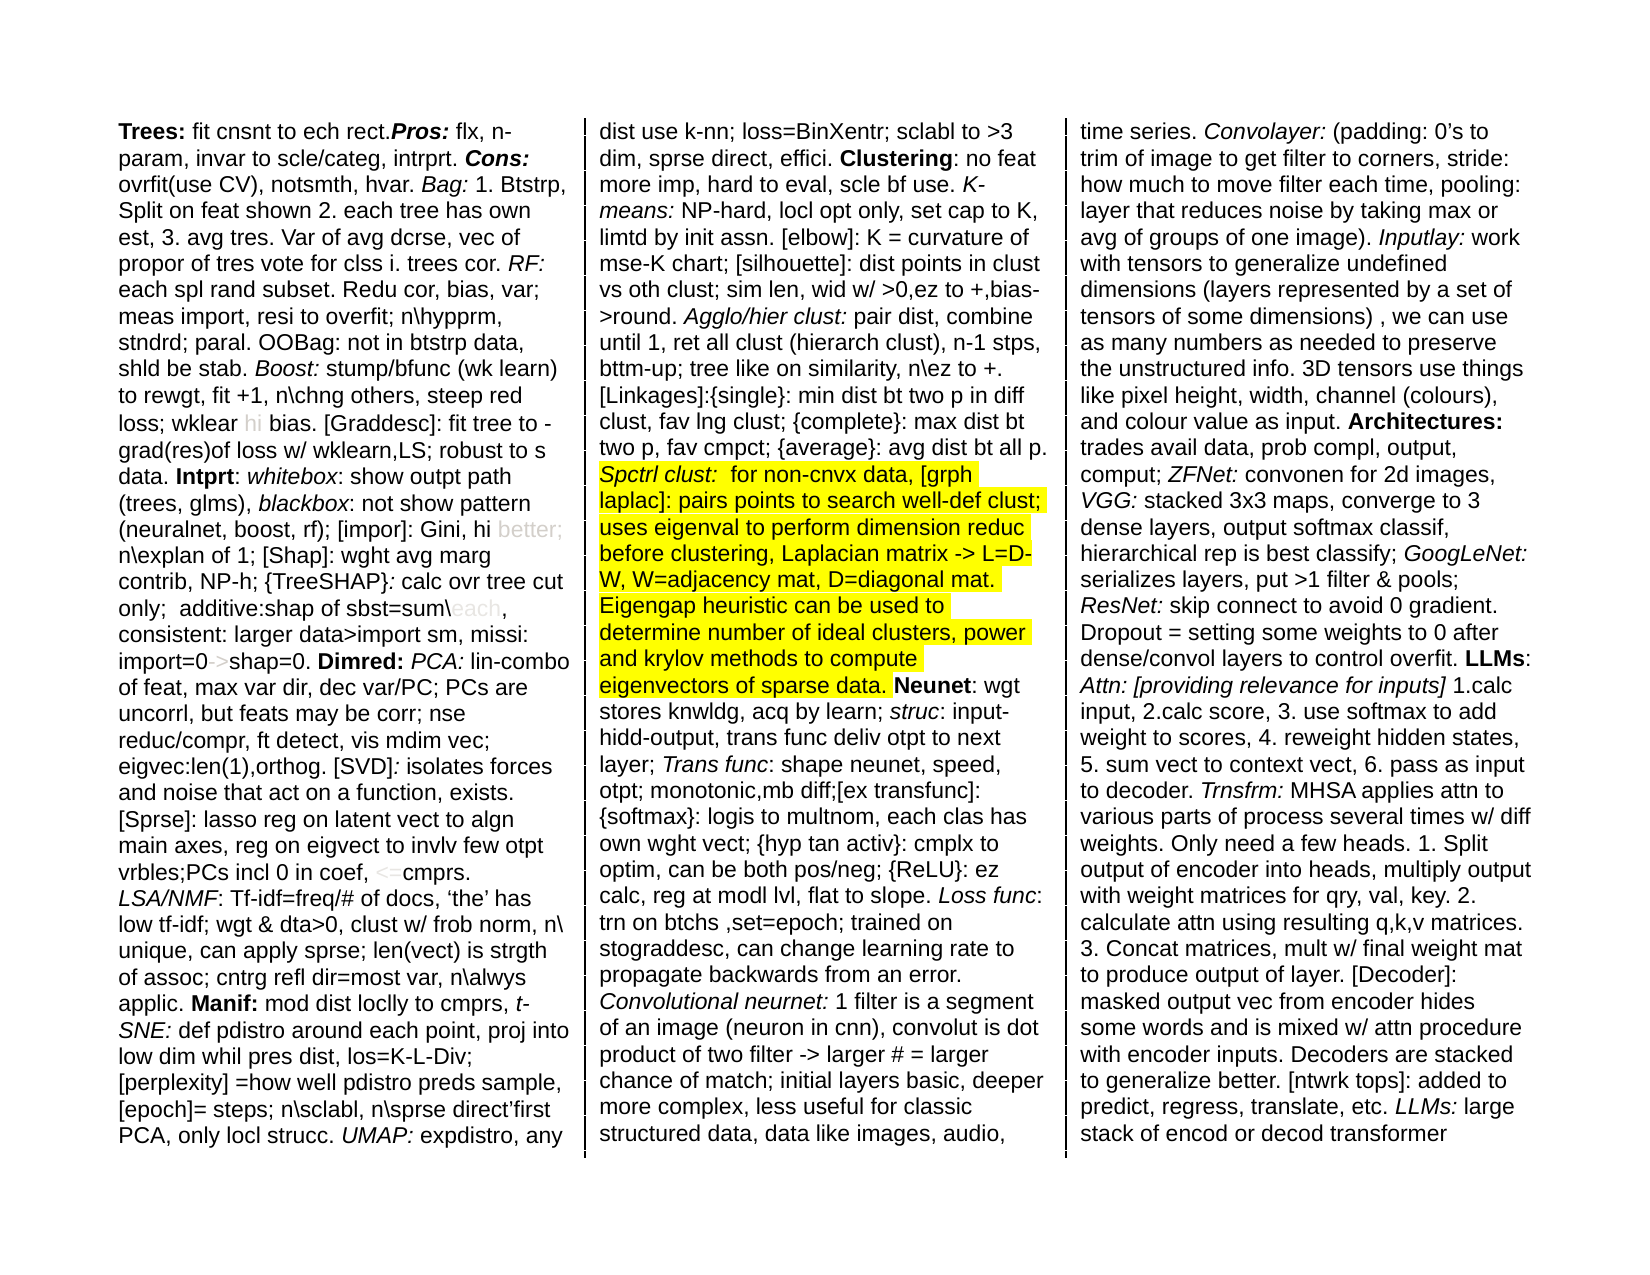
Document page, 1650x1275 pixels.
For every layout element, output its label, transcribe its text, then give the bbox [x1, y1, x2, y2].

text time series. Convolayer: (padding: 0’s to trim of image to get filter to corners, stride: how much to move filter each time, pooling: layer that reduces noise by taking max or avg of groups of one image). Inputlay: work with tensors to generalize undefined dimensions (layers represented by a set of tensors of some dimensions) , we can use as many numbers as needed to preserve the unstructured info. 3D tensors use things like pixel height, width, channel (colours), and colour value as input. Architectures: trades avail data, prob compl, output, comput; ZFNet: convonen for 2d images, VGG: stacked 3x3 maps, converge to 3 dense layers, output softmax classif, hierarchical rep is best classify; GoogLeNet: serializes layers, put >1 filter & pools; ResNet: skip connect to avoid 0 gradient. Dropout = setting some weights to 0 after dense/convol layers to control overfit. LLMs: Attn: [providing relevance for inputs] 1.calc input, 2.calc score, 3. use softmax to add weight to scores, 4. reweight hidden states, 5. sum vect to context vect, 6. pass as input to decoder. Trnsfrm: MHSA applies attn to various parts of process several times w/ diff weights. Only need a few heads. 1. Split output of encoder into heads, multiply output with weight matrices for qry, val, key. 2. calculate attn using resulting q,k,v matrices. 3. Concat matrices, mult w/ final weight mat to produce output of layer. [Decoder]: masked output vec from encoder hides some words and is mixed w/ attn procedure with encoder inputs. Decoders are stacked to generalize better. [ntwrk tops]: added to predict, regress, translate, etc. LLMs: large stack of encod or decod transformer [1080, 118, 1532, 1146]
text dist use k-nn; loss=BinXentr; sclabl to >3 dim, sprse direct, effici. Clustering: no feat more imp, hard to eval, scle bf use. K-means: NP-hard, locl opt only, set cap to K, limtd by init assn. [elbow]: K = curvature of mse-K chart; [silhouette]: dist points in clust vs oth clust; sim len, wid w/ >0,ez to +,bias->round. Agglo/hier clust: pair dist, combine until 1, ret all clust (hierarch clust), n-1 stps, bttm-up; tree like on similarity, n\ez to +. [Linkages]:{single}: min dist bt two p in diff clust, fav lng clust; {complete}: max dist bt two p, fav cmpct; {average}: avg dist bt all p. Spctrl clust: for non-cnvx data, [grph laplac]: pairs points to search well-def clust; uses eigenval to perform dimension reduc before clustering, Laplacian matrix -> L=D-W, W=adjacency mat, D=diagonal mat. Eigengap heuristic can be used to determine number of ideal clusters, power and krylov methods to compute eigenvectors of sparse data. Neunet: wgt stores knwldg, acq by learn; struc: input-hidd-output, trans func deliv otpt to next layer; Trans func: shape neunet, speed, otpt; monotonic,mb diff;[ex transfunc]: {softmax}: logis to multnom, each clas has own wght vect; {hyp tan activ}: cmplx to optim, can be both pos/neg; {ReLU}: ez calc, reg at modl lvl, flat to slope. Loss func: trn on btchs ,set=epoch; trained on stograddesc, can change learning rate to propagate backwards from an error. Convolutional neurnet: 1 filter is a segment of an image (neuron in cnn), convolut is dot product of two filter -> larger # = larger chance of match; initial layers basic, deeper more complex, less useful for classic structured data, data like images, audio, [599, 118, 1051, 1146]
text Trees: fit cnsnt to ech rect.Pros: flx, n-param, invar to scle/categ, intrprt. Cons: ovrfit(use CV), notsmth, hvar. Bag: 1. Btstrp, Split on feat shown 2. each tree has own est, 3. avg tres. Var of avg dcrse, vec of propor of tres vote for clss i. trees cor. RF: each spl rand subset. Redu cor, bias, var; meas import, resi to overfit; n\hypprm, stndrd; paral. OOBag: not in btstrp data, shld be stab. Boost: stump/bfunc (wk learn) to rewgt, fit +1, n\chng others, steep red loss; wklear hi bias. [Graddesc]: fit tree to -grad(res)of loss w/ wklearn,LS; robust to s data. Intprt: whitebox: show outpt path (trees, glms), blackbox: not show pattern (neuralnet, boost, rf); [impor]: Gini, hi better; n\explan of 1; [Shap]: wght avg marg contrib, NP-h; {TreeSHAP}: calc ovr tree cut only; additive:shap of sbst=sum\each, consistent: larger data>import sm, missi: import=0->shap=0. Dimred: PCA: lin-combo of feat, max var dir, dec var/PC; PCs are uncorrl, but feats may be corr; nse reduc/compr, ft detect, vis mdim vec; eigvec:len(1),orthog. [SVD]: isolates forces and noise that act on a function, exists. [Sprse]: lasso reg on latent vect to algn main axes, reg on eigvect to invlv few otpt vrbles;PCs incl 0 in coef, <=cmprs. LSA/NMF: Tf-idf=freq/# of docs, ‘the’ has low tf-idf; wgt & dta>0, clust w/ frob norm, n\unique, can apply sprse; len(vect) is strgth of assoc; cntrg refl dir=most var, n\alwys applic. Manif: mod dist loclly to cmprs, t-SNE: def pdistro around each point, proj into low dim whil pres dist, los=K-L-Div; [perplexity] =how well pdistro preds sample, [epoch]= steps; n\sclabl, n\sprse direct’first PCA, only locl strucc. UMAP: expdistro, any [118, 118, 570, 1148]
